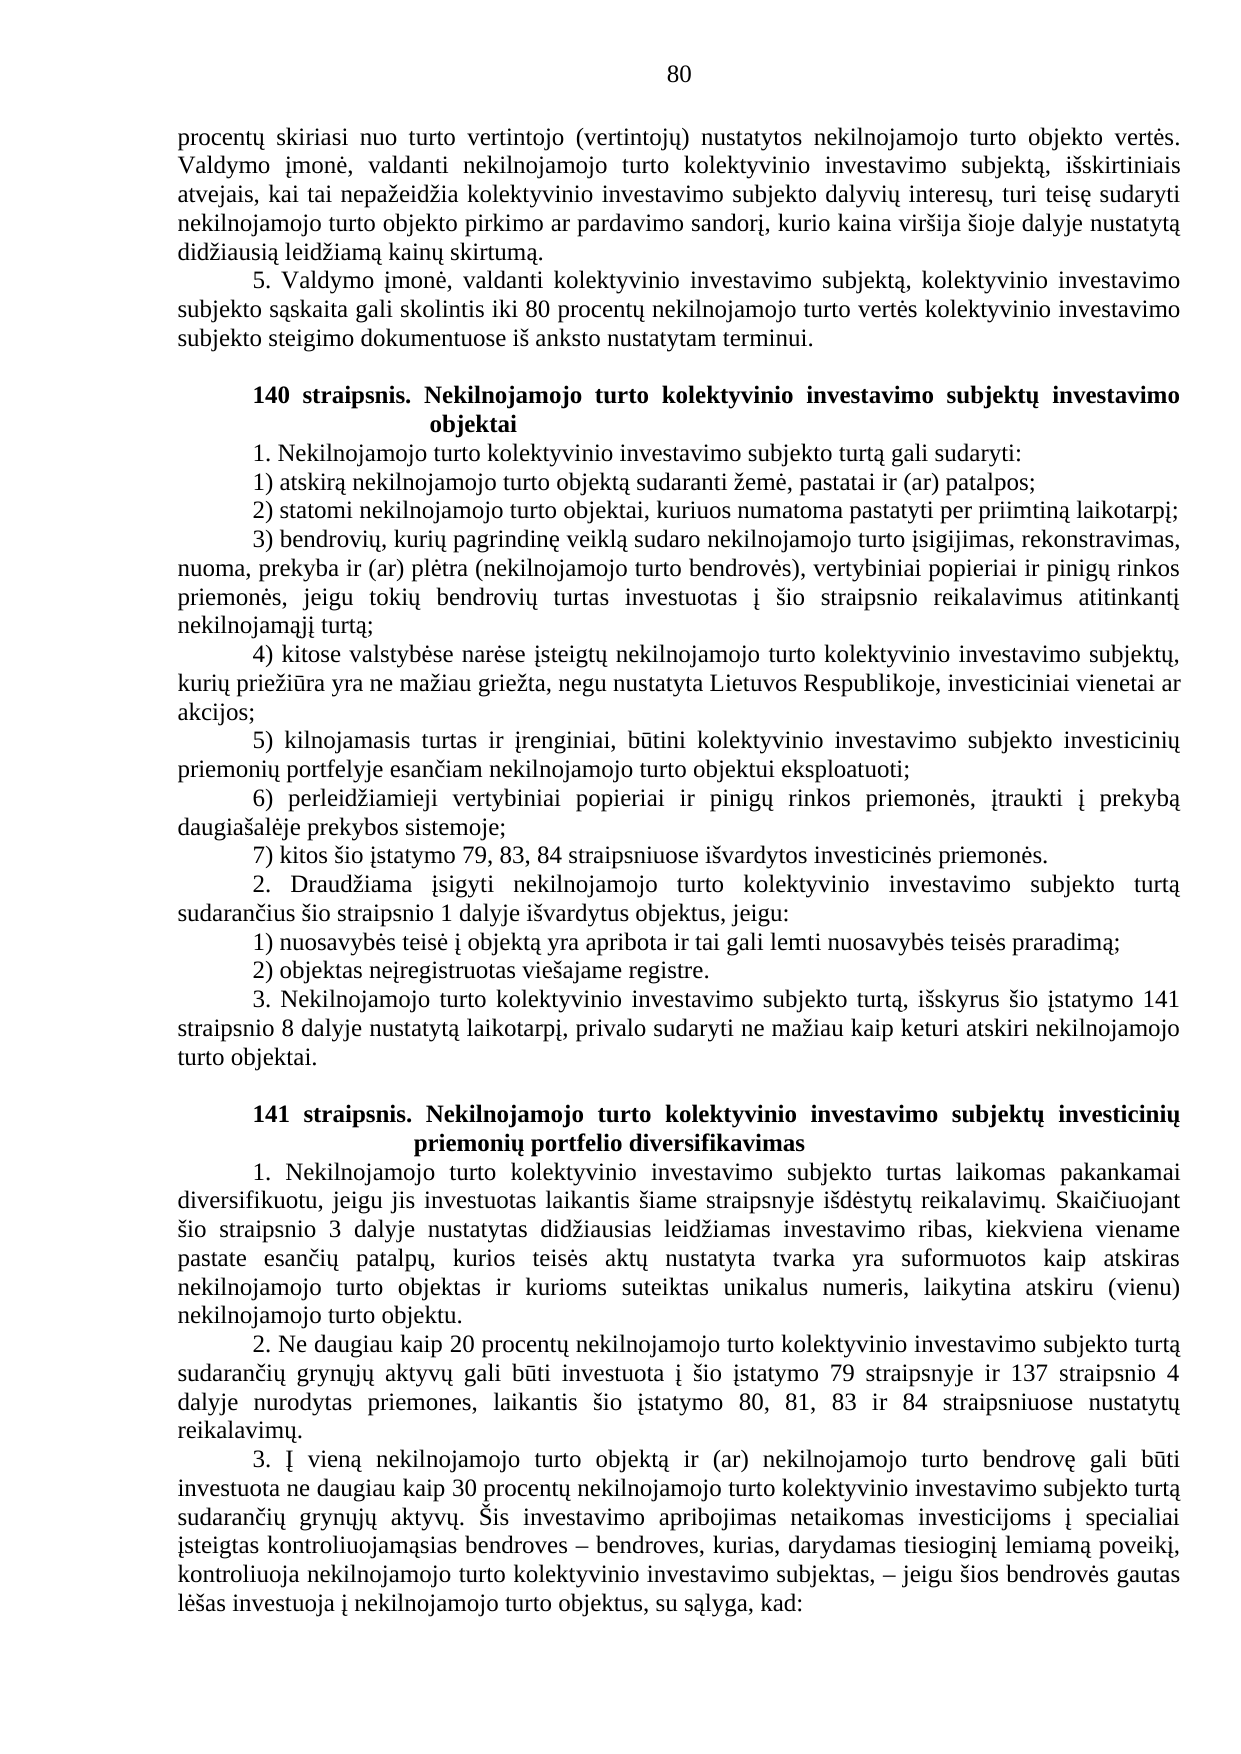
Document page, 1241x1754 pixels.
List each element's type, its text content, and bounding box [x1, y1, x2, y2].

text 3. Į vieną nekilnojamojo turto objektą ir (ar) nekilnojamojo turto bendrovę gali būti investuota ne daugiau kaip 30 procentų nekilnojamojo turto kolektyvinio investavimo subjekto turtą sudarančių grynųjų aktyvų. Šis investavimo apribojimas netaikomas investicijoms į specialiai įsteigtas kontroliuojamąsias bendroves – bendroves, kurias, darydamas tiesioginį lemiamą poveikį, kontroliuoja nekilnojamojo turto kolektyvinio investavimo subjektas, – jeigu šios bendrovės gautas lėšas investuoja į nekilnojamojo turto objektus, su sąlyga, kad: [177, 1444, 1181, 1617]
text 7) kitos šio įstatymo 79, 83, 84 straipsniuose išvardytos investicinės priemonės. [177, 841, 1181, 869]
text 140 straipsnis. Nekilnojamojo turto kolektyvinio investavimo subjektų investavimo objektai [252, 381, 1181, 438]
text 2) statomi nekilnojamojo turto objektai, kuriuos numatoma pastatyti per priimtiną laikotarpį; [177, 496, 1181, 524]
text 1. Nekilnojamojo turto kolektyvinio investavimo subjekto turtą gali sudaryti: [177, 438, 1181, 467]
text 1) nuosavybės teisė į objektą yra apribota ir tai gali lemti nuosavybės teisės praradimą; [177, 927, 1181, 956]
text 4) kitose valstybėse narėse įsteigtų nekilnojamojo turto kolektyvinio investavimo subjektų, kurių priežiūra yra ne mažiau griežta, negu nustatyta Lietuvos Respublikoje, investiciniai vienetai ar akcijos; [177, 639, 1181, 726]
text 6) perleidžiamieji vertybiniai popieriai ir pinigų rinkos priemonės, įtraukti į prekybą daugiašalėje prekybos sistemoje; [177, 783, 1181, 841]
text 1) atskirą nekilnojamojo turto objektą sudaranti žemė, pastatai ir (ar) patalpos; [177, 467, 1181, 496]
text 2. Draudžiama įsigyti nekilnojamojo turto kolektyvinio investavimo subjekto turtą sudarančius šio straipsnio 1 dalyje išvardytus objektus, jeigu: [177, 869, 1181, 927]
text 2) objektas neįregistruotas viešajame registre. [177, 956, 1181, 984]
text 1. Nekilnojamojo turto kolektyvinio investavimo subjekto turtas laikomas pakankamai diversifikuotu, jeigu jis investuotas laikantis šiame straipsnyje išdėstytų reikalavimų. Skaičiuojant šio straipsnio 3 dalyje nustatytas didžiausias leidžiamas investavimo ribas, kiekviena viename pastate esančių patalpų, kurios teisės aktų nustatyta tvarka yra suformuotos kaip atskiras nekilnojamojo turto objektas ir kurioms suteiktas unikalus numeris, laikytina atskiru (vienu) nekilnojamojo turto objektu. [177, 1157, 1181, 1329]
text 141 straipsnis. Nekilnojamojo turto kolektyvinio investavimo subjektų investicinių priemonių portfelio diversifikavimas [252, 1099, 1181, 1157]
text procentų skiriasi nuo turto vertintojo (vertintojų) nustatytos nekilnojamojo turto objekto vertės. Valdymo įmonė, valdanti nekilnojamojo turto kolektyvinio investavimo subjektą, išskirtiniais atvejais, kai tai nepažeidžia kolektyvinio investavimo subjekto dalyvių interesų, turi teisę sudaryti nekilnojamojo turto objekto pirkimo ar pardavimo sandorį, kurio kaina viršija šioje dalyje nustatytą didžiausią leidžiamą kainų skirtumą. [177, 122, 1181, 266]
text 3. Nekilnojamojo turto kolektyvinio investavimo subjekto turtą, išskyrus šio įstatymo 141 straipsnio 8 dalyje nustatytą laikotarpį, privalo sudaryti ne mažiau kaip keturi atskiri nekilnojamojo turto objektai. [177, 984, 1181, 1071]
text 5. Valdymo įmonė, valdanti kolektyvinio investavimo subjektą, kolektyvinio investavimo subjekto sąskaita gali skolintis iki 80 procentų nekilnojamojo turto vertės kolektyvinio investavimo subjekto steigimo dokumentuose iš anksto nustatytam terminui. [177, 266, 1181, 352]
text 2. Ne daugiau kaip 20 procentų nekilnojamojo turto kolektyvinio investavimo subjekto turtą sudarančių grynųjų aktyvų gali būti investuota į šio įstatymo 79 straipsnyje ir 137 straipsnio 4 dalyje nurodytas priemones, laikantis šio įstatymo 80, 81, 83 ir 84 straipsniuose nustatytų reikalavimų. [177, 1329, 1181, 1444]
text 3) bendrovių, kurių pagrindinę veiklą sudaro nekilnojamojo turto įsigijimas, rekonstravimas, nuoma, prekyba ir (ar) plėtra (nekilnojamojo turto bendrovės), vertybiniai popieriai ir pinigų rinkos priemonės, jeigu tokių bendrovių turtas investuotas į šio straipsnio reikalavimus atitinkantį nekilnojamąjį turtą; [177, 524, 1181, 639]
text 5) kilnojamasis turtas ir įrenginiai, būtini kolektyvinio investavimo subjekto investicinių priemonių portfelyje esančiam nekilnojamojo turto objektui eksploatuoti; [177, 726, 1181, 783]
